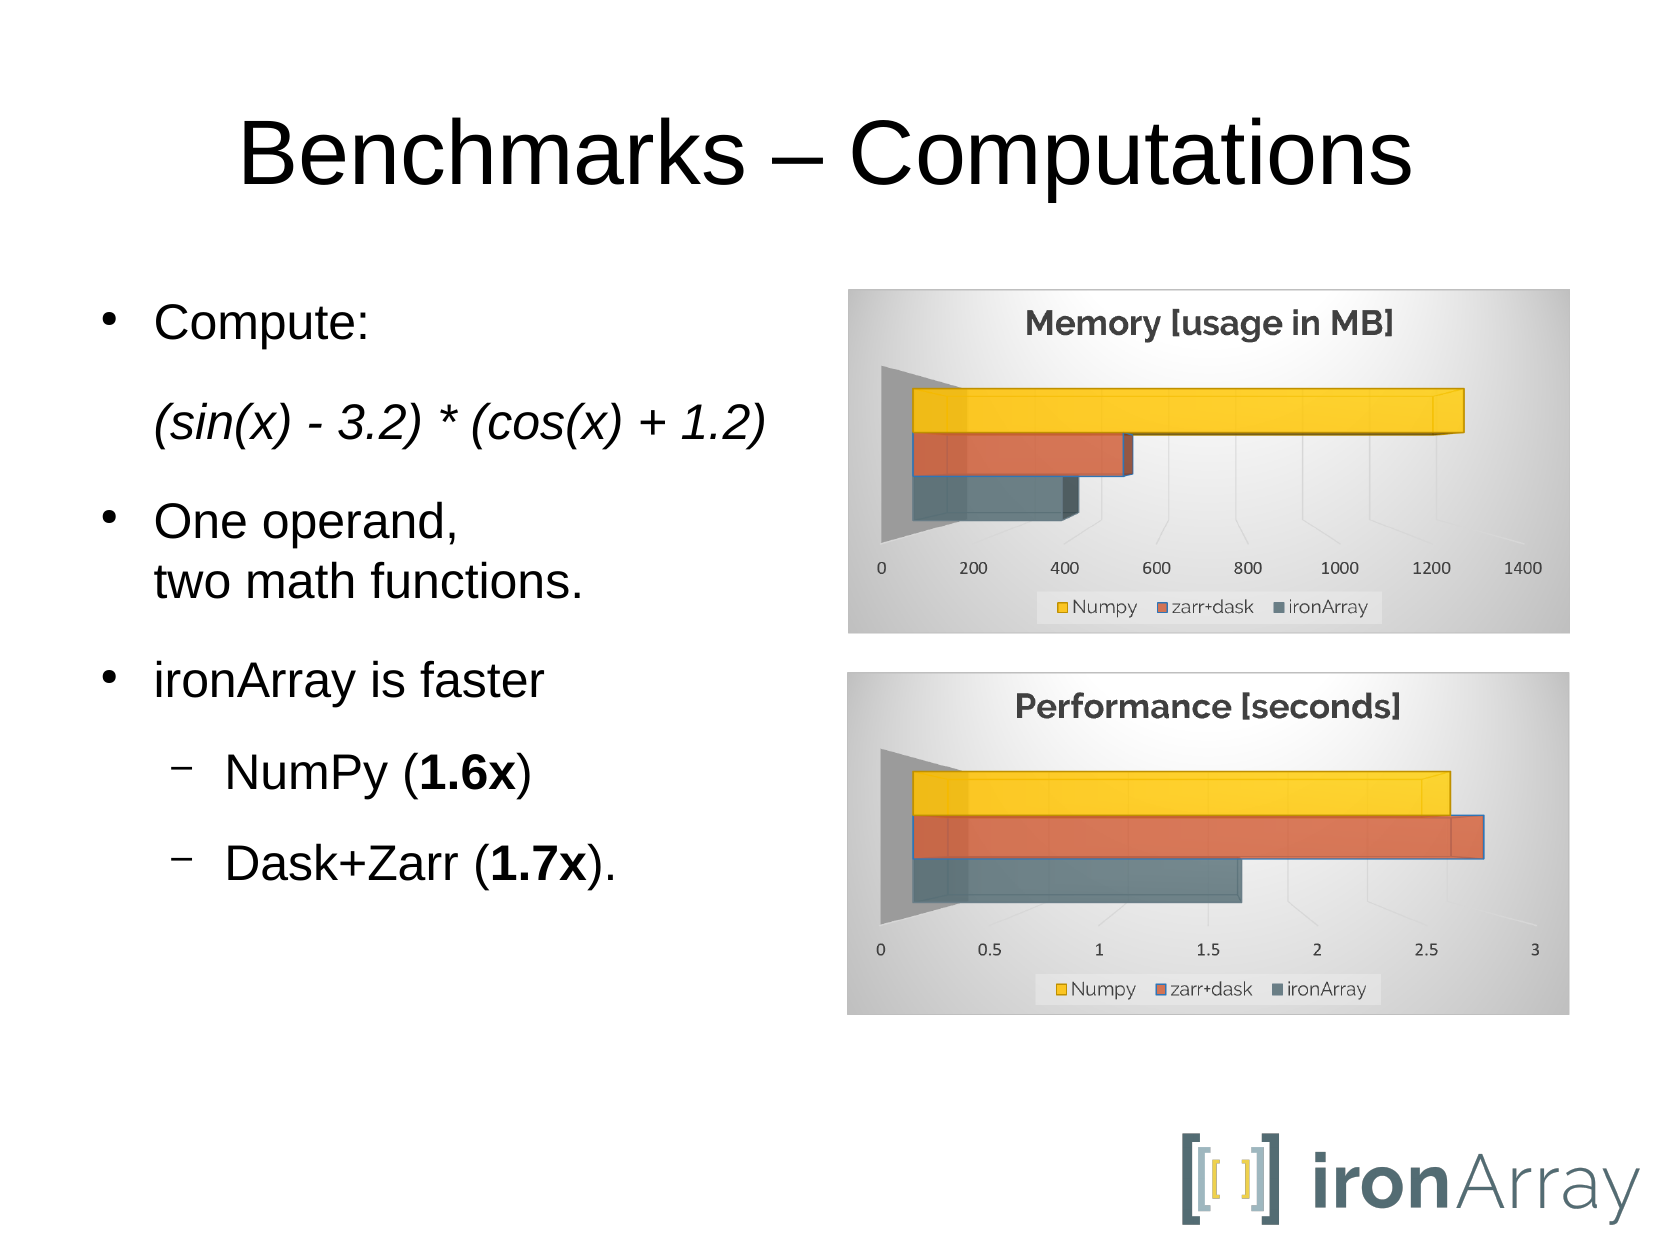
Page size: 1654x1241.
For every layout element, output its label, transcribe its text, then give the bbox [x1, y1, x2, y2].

list Compute: (sin(x) - 3.2) * (cos(x) + 1.2) One operand, two math functions. ironArray is faster NumPy (1.6x) Dask+Zarr (1.7x). [82, 290, 809, 1010]
title Benchmarks – Computations [82, 49, 1571, 257]
picture [844, 670, 1571, 1016]
picture [1169, 1117, 1654, 1241]
picture [847, 289, 1570, 634]
